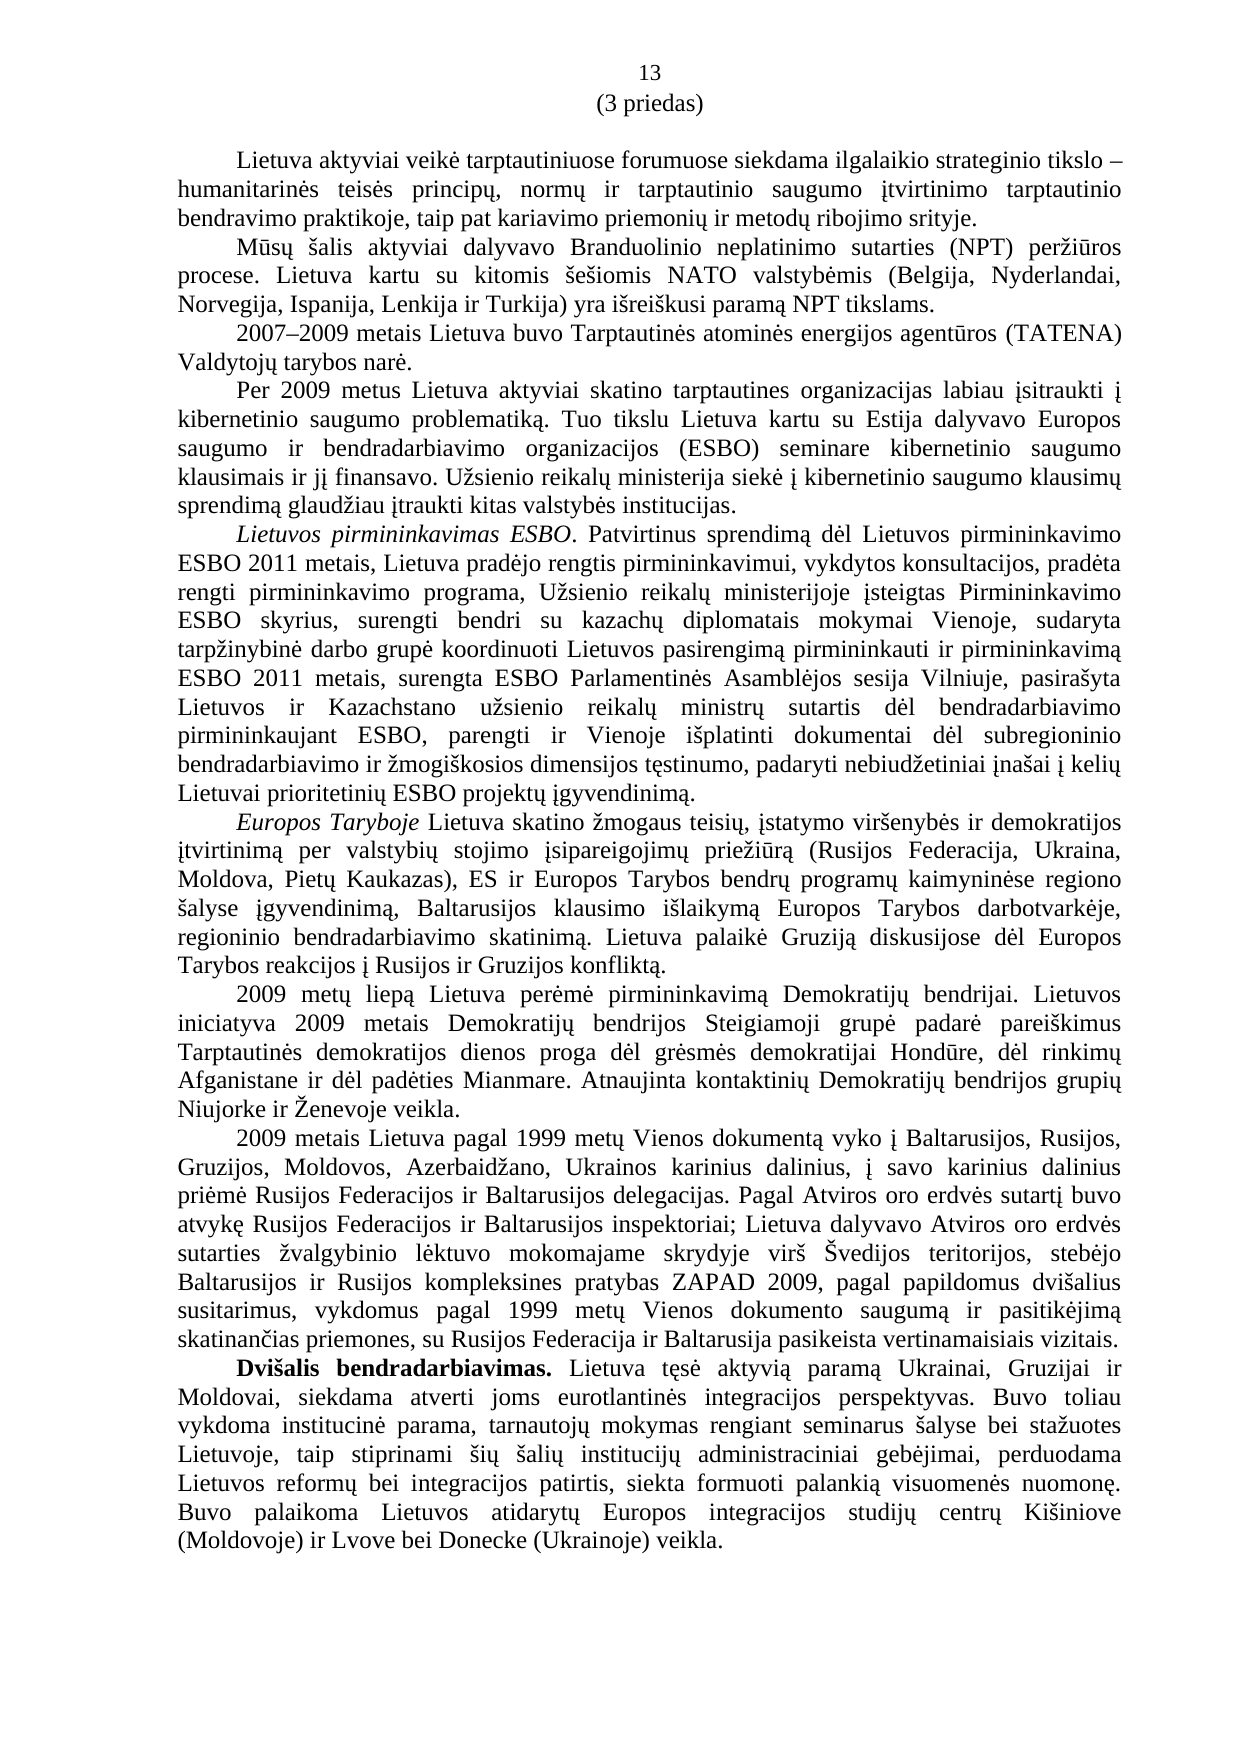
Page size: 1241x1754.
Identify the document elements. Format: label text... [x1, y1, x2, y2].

text Europos Taryboje Lietuva skatino žmogaus teisių, įstatymo viršenybės ir demokratijos įtvirtinimą per valstybių stojimo įsipareigojimų priežiūrą (Rusijos Federacija, Ukraina, Moldova, Pietų Kaukazas), ES ir Europos Tarybos bendrų programų kaimyninėse regiono šalyse įgyvendinimą, Baltarusijos klausimo išlaikymą Europos Tarybos darbotvarkėje, regioninio bendradarbiavimo skatinimą. Lietuva palaikė Gruziją diskusijose dėl Europos Tarybos reakcijos į Rusijos ir Gruzijos konfliktą. [177, 807, 1122, 979]
text Mūsų šalis aktyviai dalyvavo Branduolinio neplatinimo sutarties (NPT) peržiūros procese. Lietuva kartu su kitomis šešiomis NATO valstybėmis (Belgija, Nyderlandai, Norvegija, Ispanija, Lenkija ir Turkija) yra išreiškusi paramą NPT tikslams. [177, 232, 1122, 318]
text Lietuvos pirmininkavimas ESBO. Patvirtinus sprendimą dėl Lietuvos pirmininkavimo ESBO 2011 metais, Lietuva pradėjo rengtis pirmininkavimui, vykdytos konsultacijos, pradėta rengti pirmininkavimo programa, Užsienio reikalų ministerijoje įsteigtas Pirmininkavimo ESBO skyrius, surengti bendri su kazachų diplomatais mokymai Vienoje, sudaryta tarpžinybinė darbo grupė koordinuoti Lietuvos pasirengimą pirmininkauti ir pirmininkavimą ESBO 2011 metais, surengta ESBO Parlamentinės Asamblėjos sesija Vilniuje, pasirašyta Lietuvos ir Kazachstano užsienio reikalų ministrų sutartis dėl bendradarbiavimo pirmininkaujant ESBO, parengti ir Vienoje išplatinti dokumentai dėl subregioninio bendradarbiavimo ir žmogiškosios dimensijos tęstinumo, padaryti nebiudžetiniai įnašai į kelių Lietuvai prioritetinių ESBO projektų įgyvendinimą. [177, 519, 1122, 807]
text Dvišalis bendradarbiavimas. Lietuva tęsė aktyvią paramą Ukrainai, Gruzijai ir Moldovai, siekdama atverti joms eurotlantinės integracijos perspektyvas. Buvo toliau vykdoma institucinė parama, tarnautojų mokymas rengiant seminarus šalyse bei stažuotes Lietuvoje, taip stiprinami šių šalių institucijų administraciniai gebėjimai, perduodama Lietuvos reformų bei integracijos patirtis, siekta formuoti palankią visuomenės nuomonę. Buvo palaikoma Lietuvos atidarytų Europos integracijos studijų centrų Kišiniove (Moldovoje) ir Lvove bei Donecke (Ukrainoje) veikla. [177, 1353, 1122, 1554]
text 2007–2009 metais Lietuva buvo Tarptautinės atominės energijos agentūros (TATENA) Valdytojų tarybos narė. [177, 318, 1122, 375]
text Per 2009 metus Lietuva aktyviai skatino tarptautines organizacijas labiau įsitraukti į kibernetinio saugumo problematiką. Tuo tikslu Lietuva kartu su Estija dalyvavo Europos saugumo ir bendradarbiavimo organizacijos (ESBO) seminare kibernetinio saugumo klausimais ir jį finansavo. Užsienio reikalų ministerija siekė į kibernetinio saugumo klausimų sprendimą glaudžiau įtraukti kitas valstybės institucijas. [177, 375, 1122, 519]
text 2009 metais Lietuva pagal 1999 metų Vienos dokumentą vyko į Baltarusijos, Rusijos, Gruzijos, Moldovos, Azerbaidžano, Ukrainos karinius dalinius, į savo karinius dalinius priėmė Rusijos Federacijos ir Baltarusijos delegacijas. Pagal Atviros oro erdvės sutartį buvo atvykę Rusijos Federacijos ir Baltarusijos inspektoriai; Lietuva dalyvavo Atviros oro erdvės sutarties žvalgybinio lėktuvo mokomajame skrydyje virš Švedijos teritorijos, stebėjo Baltarusijos ir Rusijos kompleksines pratybas ZAPAD 2009, pagal papildomus dvišalius susitarimus, vykdomus pagal 1999 metų Vienos dokumento saugumą ir pasitikėjimą skatinančias priemones, su Rusijos Federacija ir Baltarusija pasikeista vertinamaisiais vizitais. [177, 1123, 1122, 1353]
text 2009 metų liepą Lietuva perėmė pirmininkavimą Demokratijų bendrijai. Lietuvos iniciatyva 2009 metais Demokratijų bendrijos Steigiamoji grupė padarė pareiškimus Tarptautinės demokratijos dienos proga dėl grėsmės demokratijai Hondūre, dėl rinkimų Afganistane ir dėl padėties Mianmare. Atnaujinta kontaktinių Demokratijų bendrijos grupių Niujorke ir Ženevoje veikla. [177, 979, 1122, 1123]
text Lietuva aktyviai veikė tarptautiniuose forumuose siekdama ilgalaikio strateginio tikslo – humanitarinės teisės principų, normų ir tarptautinio saugumo įtvirtinimo tarptautinio bendravimo praktikoje, taip pat kariavimo priemonių ir metodų ribojimo srityje. [177, 145, 1122, 232]
